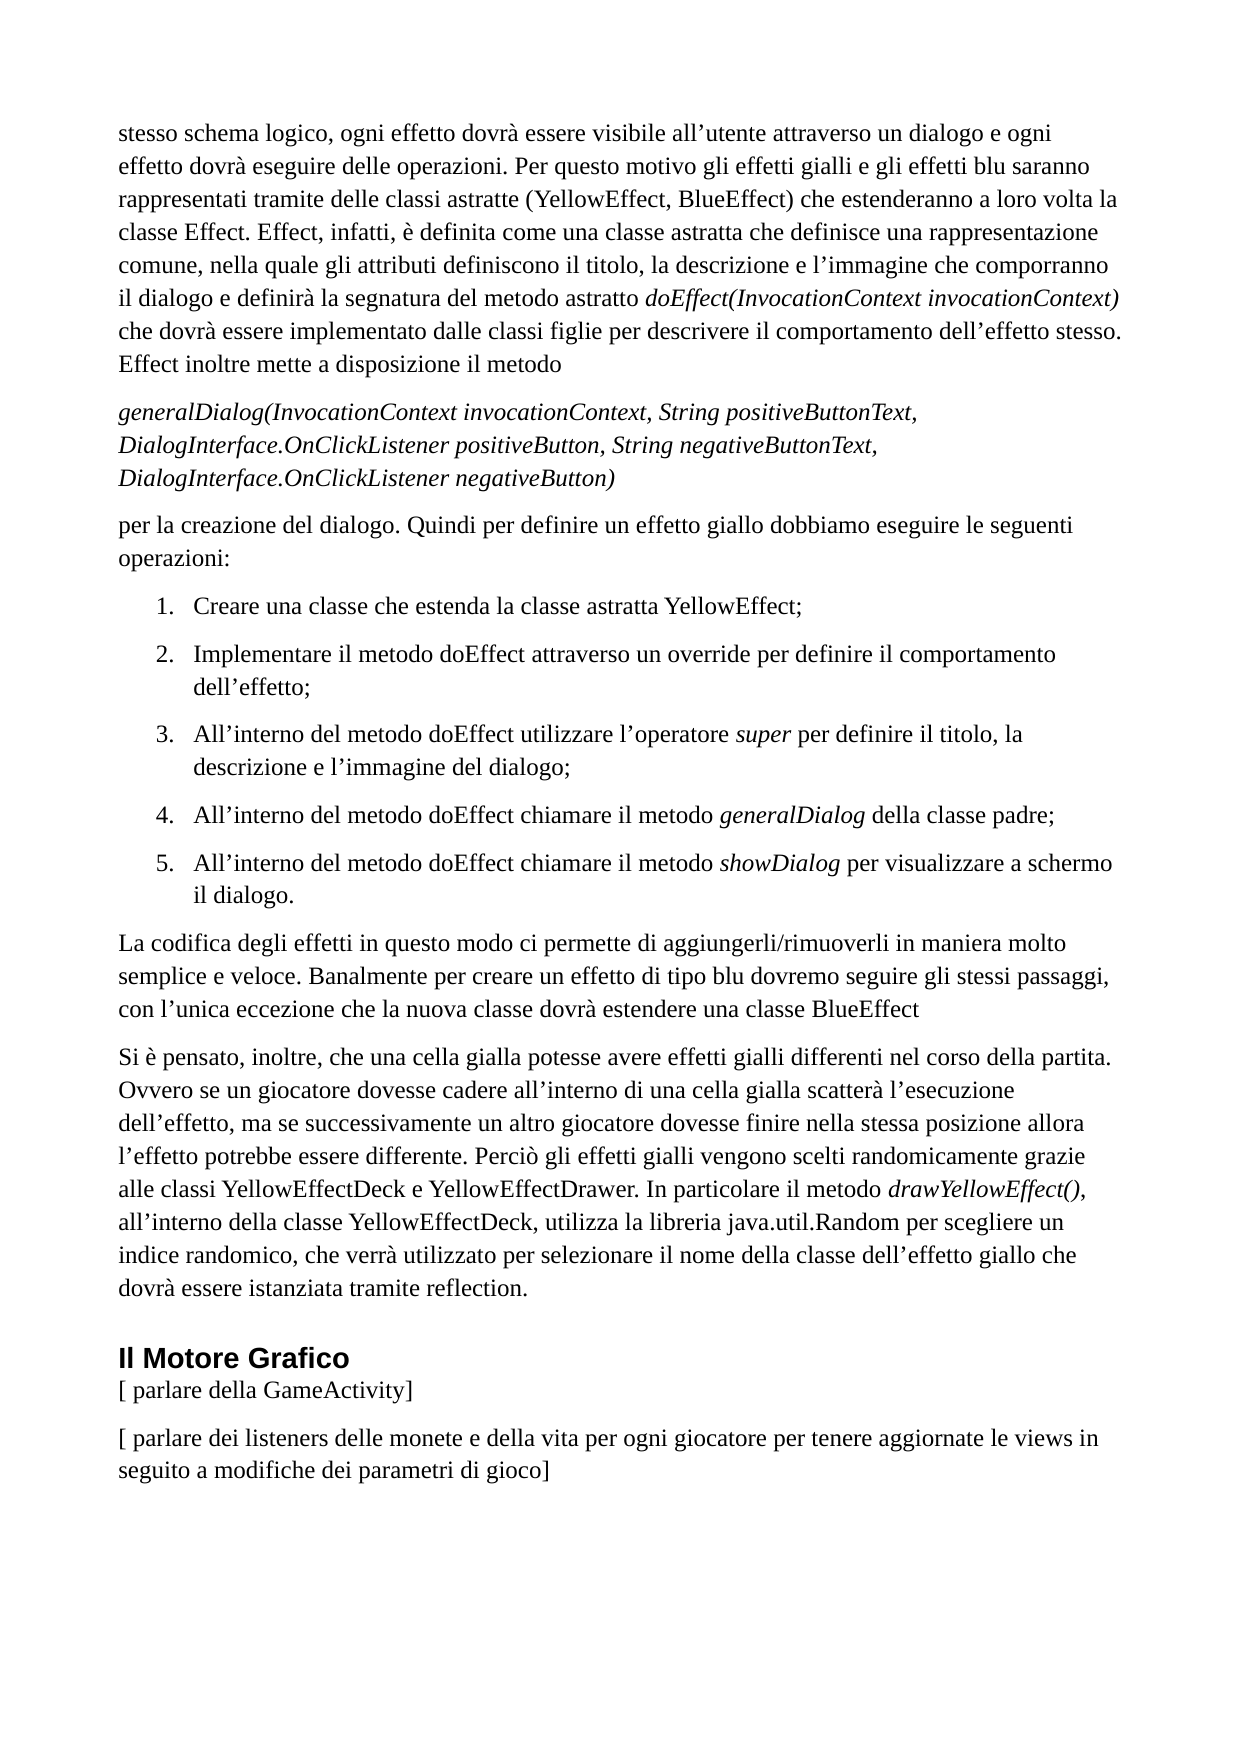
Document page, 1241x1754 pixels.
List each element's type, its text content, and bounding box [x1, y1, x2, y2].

text generalDialog(InvocationContext invocationContext, String positiveButtonText, DialogInterface.OnClickListener positiveButton, String negativeButtonText, DialogInterface.OnClickListener negativeButton) [118, 397, 1122, 492]
text [ parlare dei listeners delle monete e della vita per ogni giocatore per tenere aggiornate le views in seguito a modifiche dei parametri di gioco] [118, 1423, 1122, 1484]
text [ parlare della GameActivity] [118, 1375, 1122, 1404]
text La codifica degli effetti in questo modo ci permette di aggiungerli/rimuoverli in maniera molto semplice e veloce. Banalmente per creare un effetto di tipo blu dovremo seguire gli stessi passaggi, con l’unica eccezione che la nuova classe dovrà estendere una classe BlueEffect [118, 928, 1122, 1023]
list All’interno del metodo doEffect chiamare il metodo showDialog per visualizzare a schermo il dialogo. [156, 848, 1122, 909]
text per la creazione del dialogo. Quindi per definire un effetto giallo dobbiamo eseguire le seguenti operazioni: [118, 511, 1122, 572]
text Si è pensato, inoltre, che una cella gialla potesse avere effetti gialli differenti nel corso della partita. Ovvero se un giocatore dovesse cadere all’interno di una cella gialla scatterà l’esecuzione dell’effetto, ma se successivamente un altro giocatore dovesse finire nella stessa posizione allora l’effetto potrebbe essere differente. Perciò gli effetti gialli vengono scelti randomicamente grazie alle classi YellowEffectDeck e YellowEffectDrawer. In particolare il metodo drawYellowEffect(), all’interno della classe YellowEffectDeck, utilizza la libreria java.util.Random per scegliere un indice randomico, che verrà utilizzato per selezionare il nome della classe dell’effetto giallo che dovrà essere istanziata tramite reflection. [118, 1042, 1122, 1302]
text stesso schema logico, ogni effetto dovrà essere visibile all’utente attraverso un dialogo e ogni effetto dovrà eseguire delle operazioni. Per questo motivo gli effetti gialli e gli effetti blu saranno rappresentati tramite delle classi astratte (YellowEffect, BlueEffect) che estenderanno a loro volta la classe Effect. Effect, infatti, è definita come una classe astratta che definisce una rappresentazione comune, nella quale gli attributi definiscono il titolo, la descrizione e l’immagine che comporranno il dialogo e definirà la segnatura del metodo astratto doEffect(InvocationContext invocationContext) che dovrà essere implementato dalle classi figlie per descrivere il comportamento dell’effetto stesso. Effect inoltre mette a disposizione il metodo [118, 118, 1122, 378]
subtitle Il Motore Grafico [118, 1341, 1122, 1375]
list All’interno del metodo doEffect chiamare il metodo generalDialog della classe padre; [156, 800, 1122, 829]
list All’interno del metodo doEffect utilizzare l’operatore super per definire il titolo, la descrizione e l’immagine del dialogo; [156, 719, 1122, 781]
list Implementare il metodo doEffect attraverso un override per definire il comportamento dell’effetto; [156, 639, 1122, 701]
list Creare una classe che estenda la classe astratta YellowEffect; [156, 591, 1122, 620]
